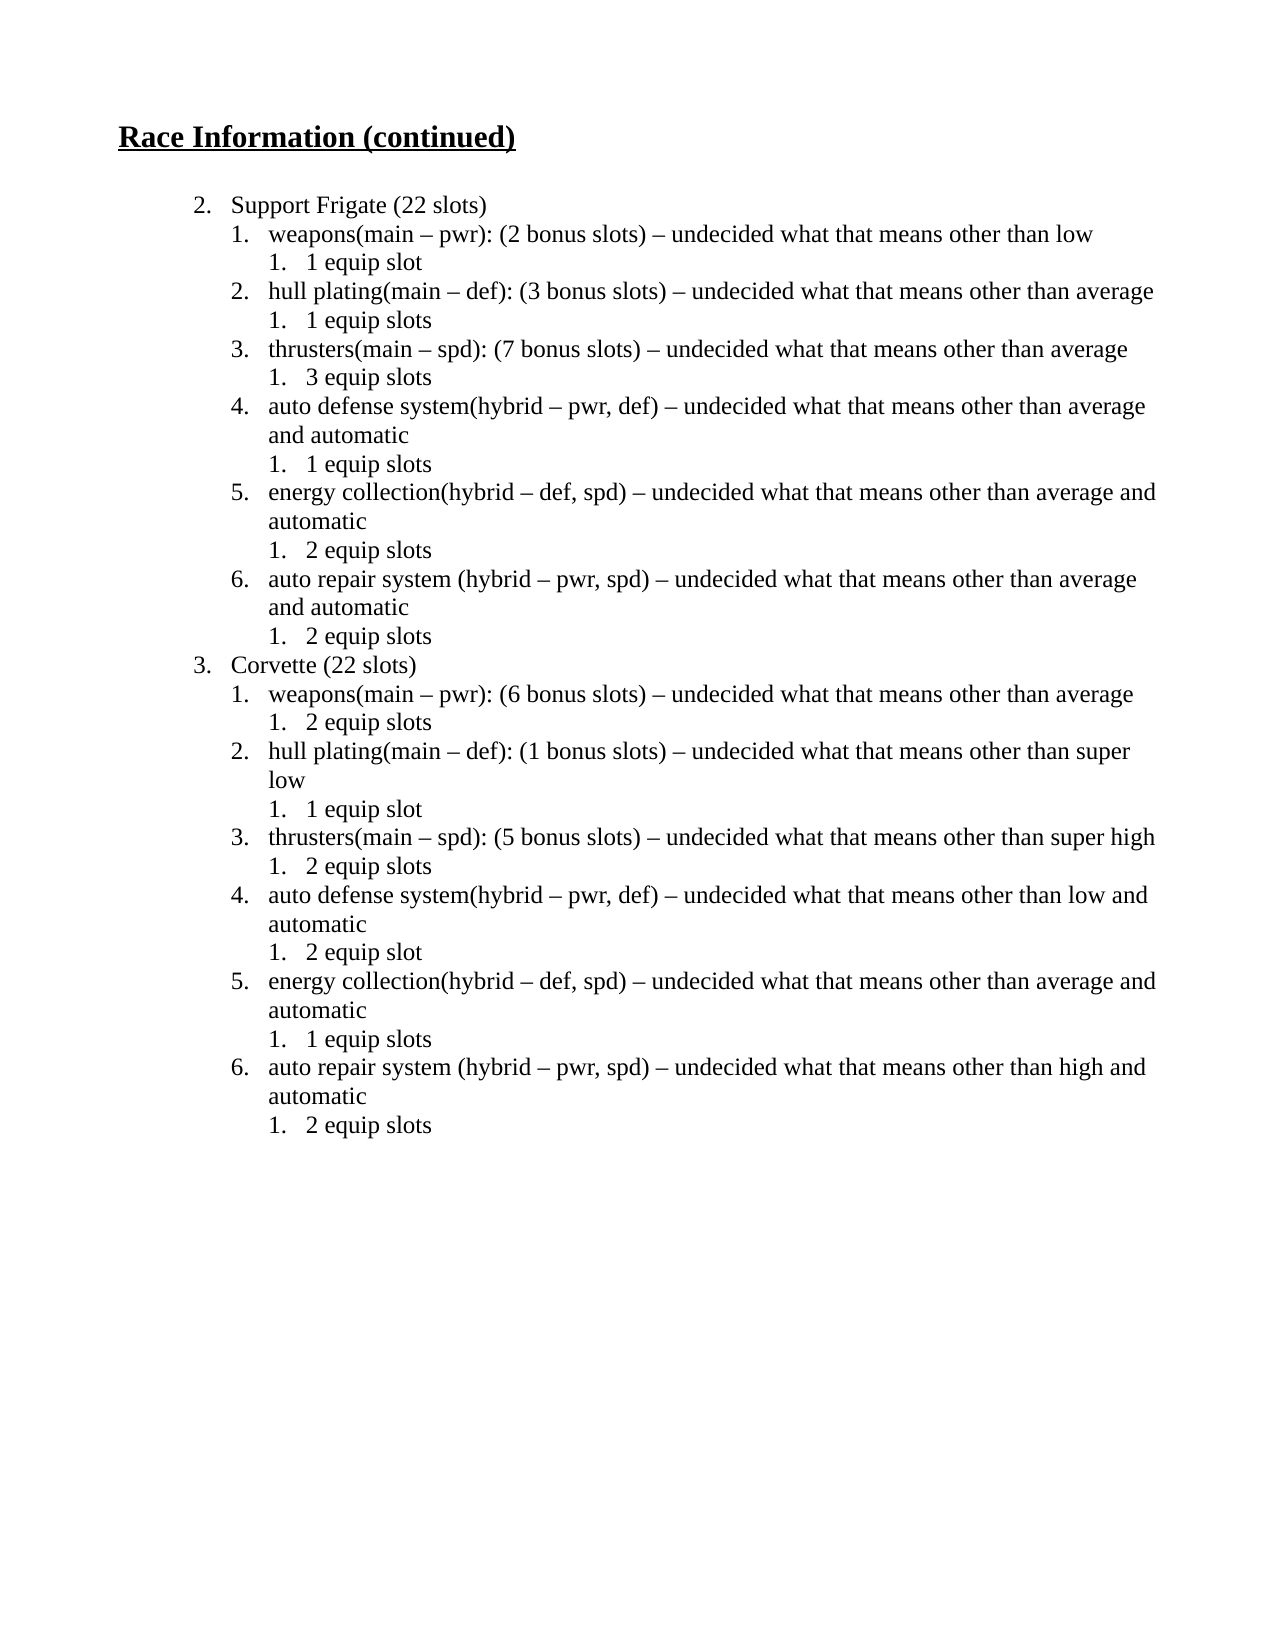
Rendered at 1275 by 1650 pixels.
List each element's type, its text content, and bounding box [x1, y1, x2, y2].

list 1 equip slots [268, 305, 1157, 334]
list auto repair system (hybrid – pwr, spd) – undecided what that means other than average and automatic [231, 564, 1157, 621]
list 1 equip slot [268, 247, 1157, 276]
list 1 equip slots [268, 1024, 1157, 1052]
list thrusters(main – spd): (7 bonus slots) – undecided what that means other than average [231, 334, 1157, 362]
list weapons(main – pwr): (6 bonus slots) – undecided what that means other than average [231, 679, 1157, 707]
list energy collection(hybrid – def, spd) – undecided what that means other than average and automatic [231, 966, 1157, 1024]
list auto defense system(hybrid – pwr, def) – undecided what that means other than low and automatic [231, 880, 1157, 937]
list 2 equip slot [268, 937, 1157, 966]
list hull plating(main – def): (1 bonus slots) – undecided what that means other than super low [231, 736, 1157, 794]
list hull plating(main – def): (3 bonus slots) – undecided what that means other than average [231, 276, 1157, 305]
list 2 equip slots [268, 535, 1157, 564]
text Race Information (continued) [118, 118, 1157, 154]
list 2 equip slots [268, 851, 1157, 880]
list Support Frigate (22 slots) [193, 190, 1157, 219]
list 2 equip slots [268, 707, 1157, 736]
list 3 equip slots [268, 362, 1157, 391]
list auto defense system(hybrid – pwr, def) – undecided what that means other than average and automatic [231, 391, 1157, 449]
list 2 equip slots [268, 621, 1157, 650]
list Corvette (22 slots) [193, 650, 1157, 679]
list 2 equip slots [268, 1110, 1157, 1139]
list 1 equip slots [268, 449, 1157, 477]
list thrusters(main – spd): (5 bonus slots) – undecided what that means other than super high [231, 822, 1157, 851]
list 1 equip slot [268, 794, 1157, 822]
list energy collection(hybrid – def, spd) – undecided what that means other than average and automatic [231, 477, 1157, 535]
list auto repair system (hybrid – pwr, spd) – undecided what that means other than high and automatic [231, 1052, 1157, 1110]
list weapons(main – pwr): (2 bonus slots) – undecided what that means other than low [231, 219, 1157, 247]
